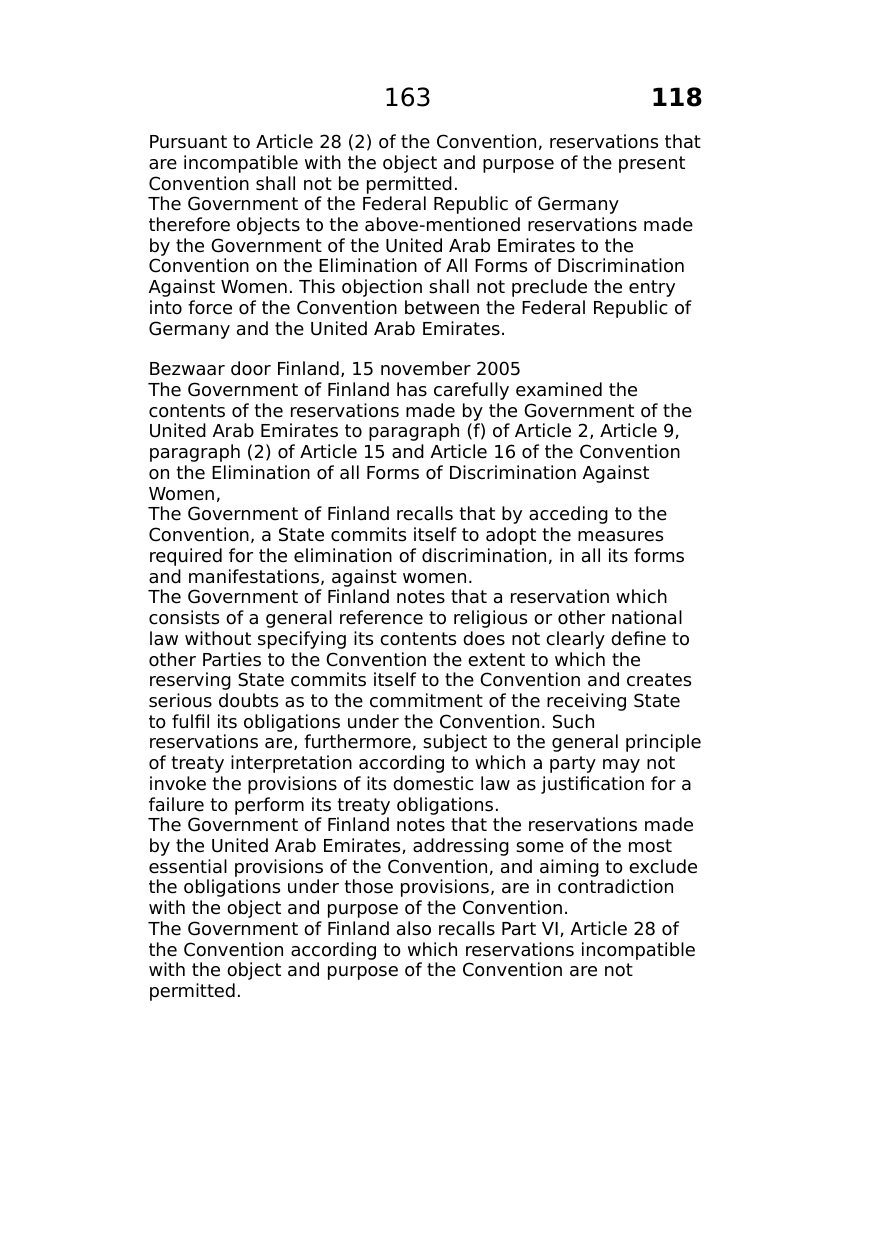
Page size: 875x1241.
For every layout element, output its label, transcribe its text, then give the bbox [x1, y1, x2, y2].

text The Government of the Federal Republic of Germany therefore objects to the above-mentioned reservations made by the Government of the United Arab Emirates to the Convention on the Elimination of All Forms of Discrimination Against Women. This objection shall not preclude the entry into force of the Convention between the Federal Republic of Germany and the United Arab Emirates. [148, 194, 703, 339]
text The Government of Finland also recalls Part VI, Article 28 of the Convention according to which reservations incompatible with the object and purpose of the Convention are not permitted. [148, 919, 703, 1002]
text The Government of Finland notes that a reservation which consists of a general reference to religious or other national law without specifying its contents does not clearly define to other Parties to the Convention the extent to which the reserving State commits itself to the Convention and creates serious doubts as to the commitment of the receiving State to fulfil its obligations under the Convention. Such reservations are, furthermore, subject to the general principle of treaty interpretation according to which a party may not invoke the provisions of its domestic law as justification for a failure to perform its treaty obligations. [148, 587, 703, 815]
text The Government of Finland recalls that by acceding to the Convention, a State commits itself to adopt the measures required for the elimination of discrimination, in all its forms and manifestations, against women. [148, 504, 703, 587]
text The Government of Finland notes that the reservations made by the United Arab Emirates, addressing some of the most essential provisions of the Convention, and aiming to exclude the obligations under those provisions, are in contradiction with the object and purpose of the Convention. [148, 815, 703, 919]
text The Government of Finland has carefully examined the contents of the reservations made by the Government of the United Arab Emirates to paragraph (f) of Article 2, Article 9, paragraph (2) of Article 15 and Article 16 of the Convention on the Elimination of all Forms of Discrimination Against Women, [148, 380, 703, 504]
text Bezwaar door Finland, 15 november 2005 [148, 359, 703, 380]
text Pursuant to Article 28 (2) of the Convention, reservations that are incompatible with the object and purpose of the present Convention shall not be permitted. [148, 132, 703, 194]
